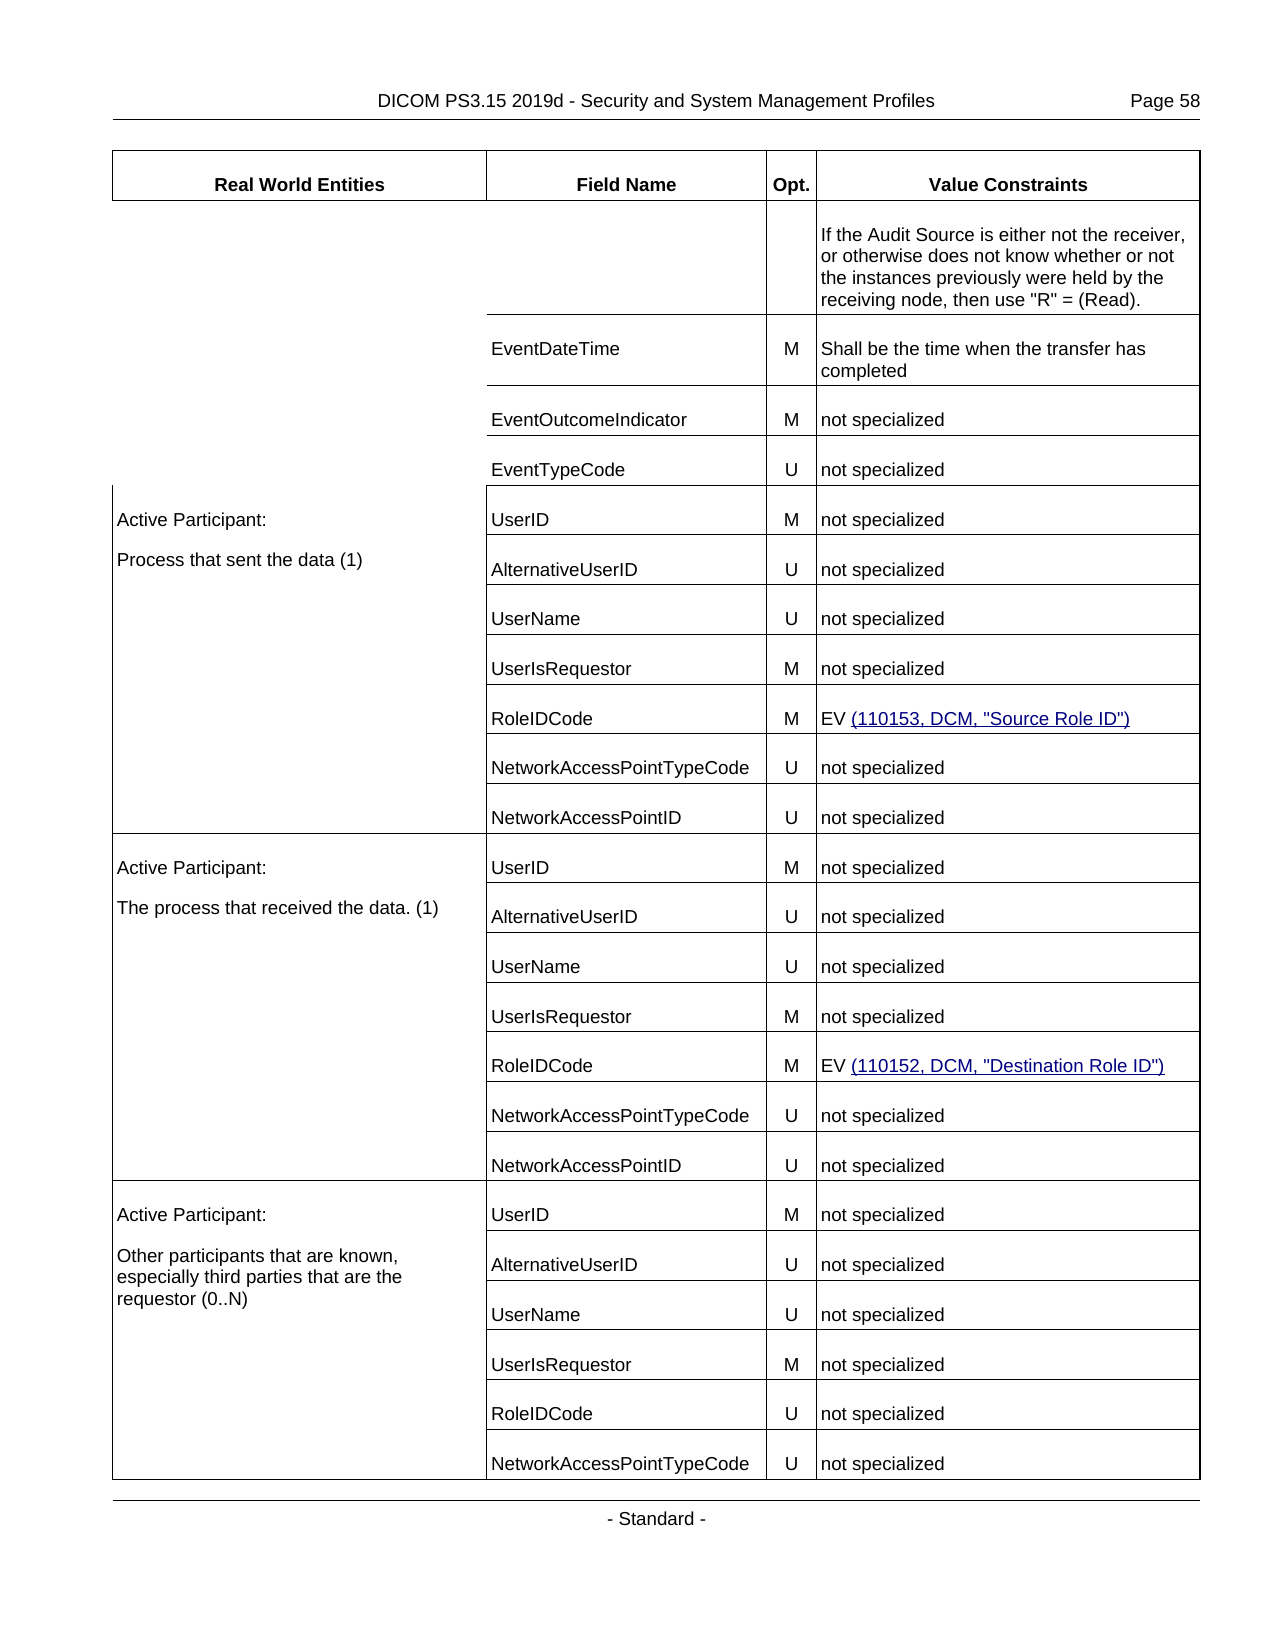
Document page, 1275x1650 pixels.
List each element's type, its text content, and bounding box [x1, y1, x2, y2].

table_cell U [767, 784, 816, 832]
table_cell AlternativeUserID [487, 1231, 766, 1280]
table_cell NetworkAccessPointID [487, 784, 766, 832]
table_cell not specialized [817, 436, 1199, 485]
table_cell AlternativeUserID [487, 535, 766, 584]
table_cell UserIsRequestor [487, 983, 766, 1031]
table_cell RoleIDCode [487, 685, 766, 733]
table_cell M [767, 1330, 816, 1379]
table_cell UserID [487, 834, 766, 882]
table_cell UserName [487, 585, 766, 634]
table_cell not specialized [817, 635, 1199, 683]
table_cell U [767, 1281, 816, 1329]
table_cell U [767, 1082, 816, 1131]
table_cell NetworkAccessPointID [487, 1132, 766, 1180]
table_cell U [767, 933, 816, 982]
table_cell RoleIDCode [487, 1032, 766, 1081]
table_cell M [767, 386, 816, 435]
table_cell U [767, 1380, 816, 1429]
table_cell [487, 201, 766, 314]
table_cell M [767, 685, 816, 733]
table_cell EV (110153, DCM, "Source Role ID") [817, 685, 1199, 733]
table_header Field Name [487, 151, 766, 200]
table_header Opt. [767, 151, 816, 200]
table_cell Active Participant: The process that received the data. (1) [113, 834, 486, 1180]
table_cell Shall be the time when the transfer has completed [817, 315, 1199, 385]
table_cell not specialized [817, 834, 1199, 882]
table_cell not specialized [817, 1330, 1199, 1379]
table_cell NetworkAccessPointTypeCode [487, 1082, 766, 1131]
table_cell U [767, 585, 816, 634]
table_cell UserIsRequestor [487, 1330, 766, 1379]
table_cell NetworkAccessPointTypeCode [487, 1430, 766, 1478]
table_cell [767, 201, 816, 314]
table_cell Active Participant: Other participants that are known, especially third parties that are the requestor (0..N) [113, 1181, 486, 1478]
table_cell not specialized [817, 1082, 1199, 1131]
table_header Value Constraints [817, 151, 1199, 200]
table_cell not specialized [817, 933, 1199, 982]
table_cell not specialized [817, 585, 1199, 634]
table_header Real World Entities [113, 151, 486, 200]
table_cell not specialized [817, 983, 1199, 1031]
table_cell UserIsRequestor [487, 635, 766, 683]
table_cell M [767, 315, 816, 385]
table_cell not specialized [817, 1380, 1199, 1429]
table_cell EventOutcomeIndicator [487, 386, 766, 435]
table_cell not specialized [817, 386, 1199, 435]
table_cell not specialized [817, 784, 1199, 832]
table_cell AlternativeUserID [487, 883, 766, 932]
table_cell Active Participant: Process that sent the data (1) [113, 485, 486, 832]
table_cell not specialized [817, 1430, 1199, 1478]
table_cell M [767, 1032, 816, 1081]
table_cell not specialized [817, 883, 1199, 932]
table_cell M [767, 635, 816, 683]
table_cell RoleIDCode [487, 1380, 766, 1429]
table_cell NetworkAccessPointTypeCode [487, 734, 766, 783]
table_cell M [767, 486, 816, 534]
table_cell UserName [487, 1281, 766, 1329]
table_cell M [767, 1181, 816, 1230]
table_cell not specialized [817, 535, 1199, 584]
table_cell EventDateTime [487, 315, 766, 385]
table_cell M [767, 983, 816, 1031]
table_cell U [767, 436, 816, 485]
table_cell EventTypeCode [487, 436, 766, 485]
table_cell UserName [487, 933, 766, 982]
table_cell not specialized [817, 486, 1199, 534]
table_cell U [767, 1132, 816, 1180]
table_cell U [767, 1430, 816, 1478]
table_cell M [767, 834, 816, 882]
table_cell not specialized [817, 1281, 1199, 1329]
table_cell U [767, 883, 816, 932]
table_cell U [767, 734, 816, 783]
table_cell not specialized [817, 1181, 1199, 1230]
table_cell UserID [487, 486, 766, 534]
table_cell UserID [487, 1181, 766, 1230]
table_cell not specialized [817, 1231, 1199, 1280]
table_cell not specialized [817, 1132, 1199, 1180]
table_cell If the Audit Source is either not the receiver, or otherwise does not know whether or not the instances previously were held by the receiving node, then use "R" = (Read). [817, 201, 1199, 314]
table_cell U [767, 1231, 816, 1280]
table_cell U [767, 535, 816, 584]
table_cell not specialized [817, 734, 1199, 783]
table_cell EV (110152, DCM, "Destination Role ID") [817, 1032, 1199, 1081]
